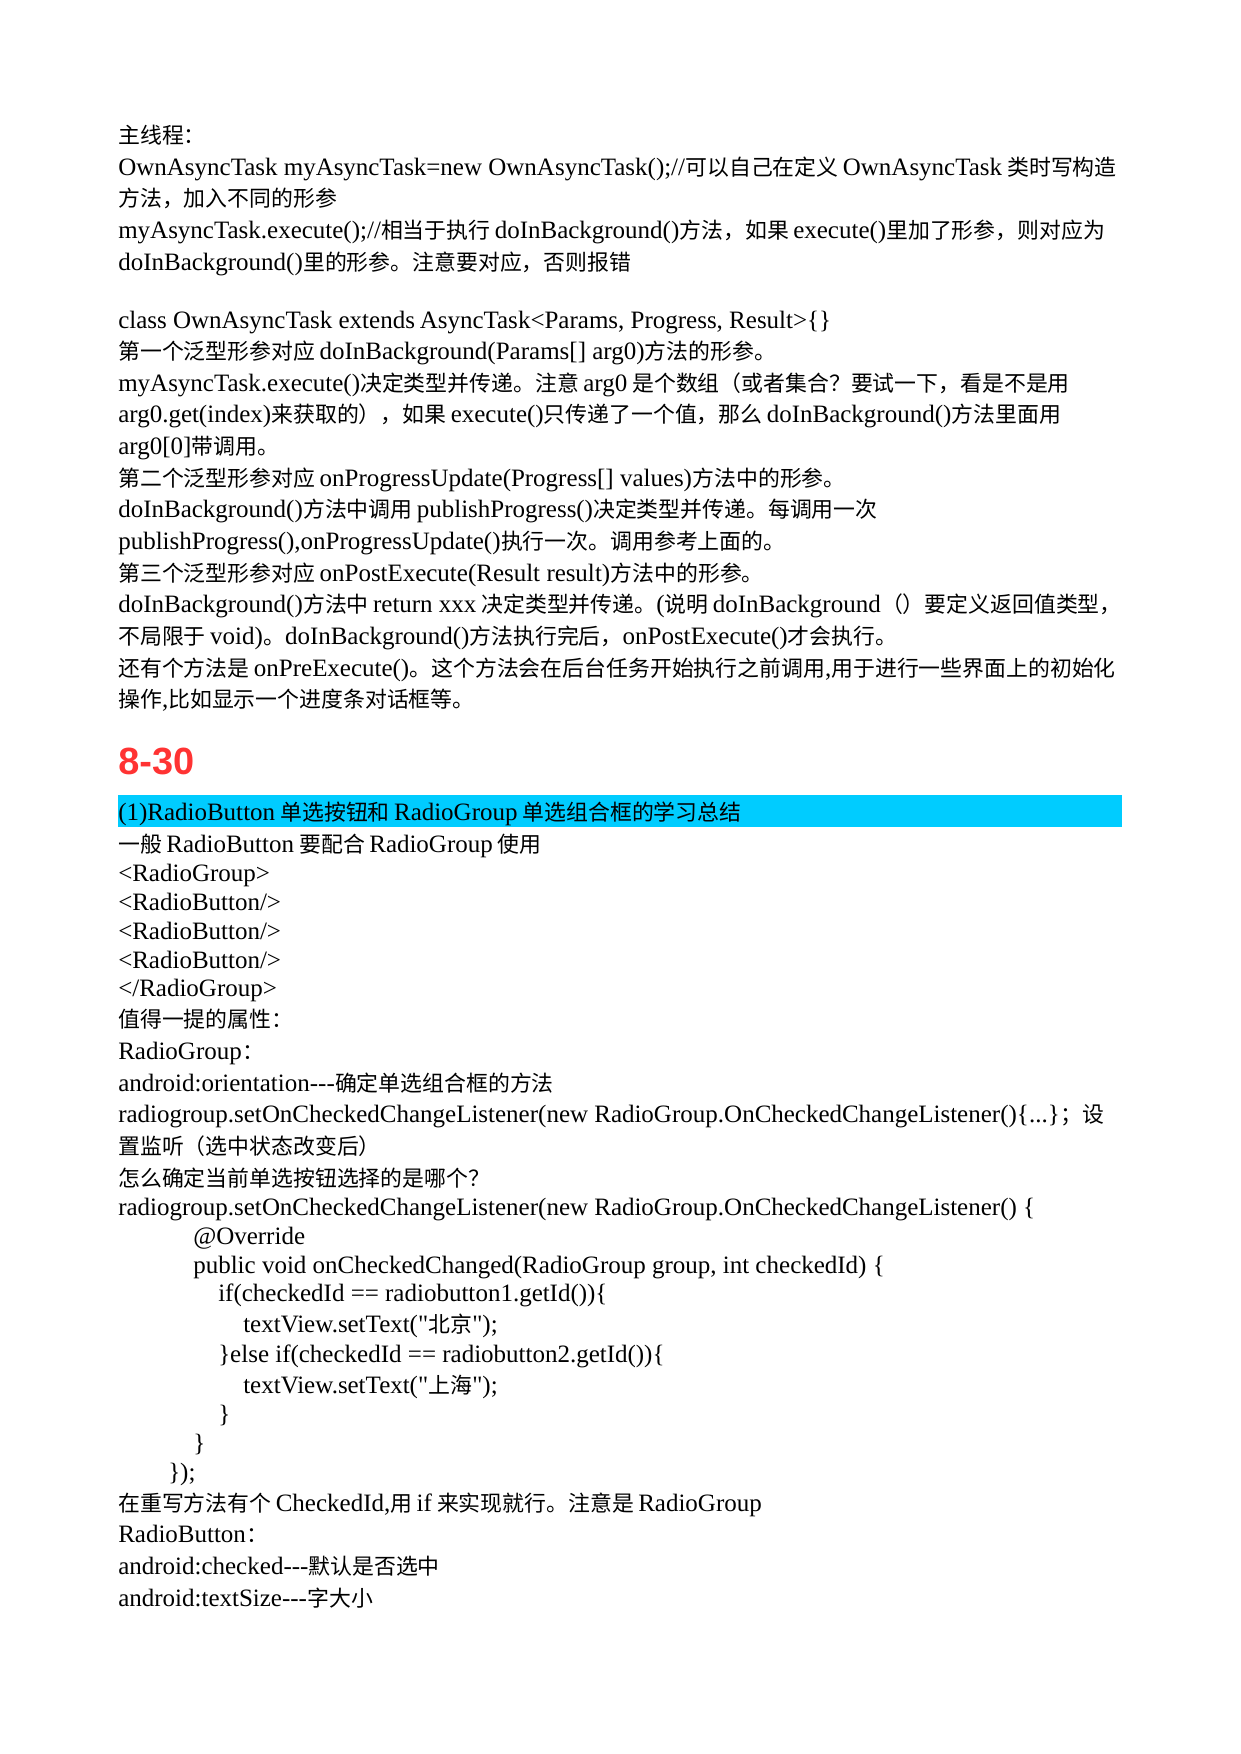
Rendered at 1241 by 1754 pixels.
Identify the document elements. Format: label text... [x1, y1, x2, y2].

text textView.setText("北京"); [118, 1307, 1122, 1339]
text public void onCheckedChanged(RadioGroup group, int checkedId) { [118, 1250, 1122, 1278]
text doInBackground()方法中return xxx决定类型并传递。(说明doInBackground（）要定义返回值类型，不局限于void)。doInBackground()方法执行完后，onPostExecute()才会执行。 [118, 587, 1122, 651]
text 第二个泛型形参对应onProgressUpdate(Progress[] values)方法中的形参。 [118, 461, 1122, 492]
text textView.setText("上海"); [118, 1368, 1122, 1399]
text 在重写方法有个CheckedId,用if来实现就行。注意是RadioGroup [118, 1486, 1122, 1517]
text <RadioButton/> [118, 945, 1122, 973]
text }); [118, 1457, 1122, 1486]
text radiogroup.setOnCheckedChangeListener(new RadioGroup.OnCheckedChangeListener(){...}；设置监听（选中状态改变后） [118, 1097, 1122, 1161]
text doInBackground()方法中调用publishProgress()决定类型并传递。每调用一次publishProgress(),onProgressUpdate()执行一次。调用参考上面的。 [118, 492, 1122, 556]
text android:textSize---字大小 [118, 1581, 1122, 1612]
text RadioGroup： [118, 1034, 1122, 1066]
text android:orientation---确定单选组合框的方法 [118, 1066, 1122, 1097]
text myAsyncTask.execute()决定类型并传递。注意arg0是个数组（或者集合？要试一下，看是不是用arg0.get(index)来获取的），如果execute()只传递了一个值，那么doInBackground()方法里面用arg0[0]带调用。 [118, 366, 1122, 461]
text RadioButton： [118, 1517, 1122, 1549]
text 怎么确定当前单选按钮选择的是哪个？ [118, 1161, 1122, 1192]
text 主线程： [118, 118, 1122, 150]
text myAsyncTask.execute();//相当于执行doInBackground()方法，如果execute()里加了形参，则对应为doInBackground()里的形参。注意要对应，否则报错 [118, 213, 1122, 276]
text 第一个泛型形参对应doInBackground(Params[] arg0)方法的形参。 [118, 334, 1122, 366]
text 一般RadioButton要配合RadioGroup使用 [118, 827, 1122, 858]
text 第三个泛型形参对应onPostExecute(Result result)方法中的形参。 [118, 556, 1122, 587]
text @Override [118, 1221, 1122, 1250]
text (1)RadioButton单选按钮和RadioGroup单选组合框的学习总结 [118, 795, 1122, 827]
text 还有个方法是onPreExecute()。这个方法会在后台任务开始执行之前调用,用于进行一些界面上的初始化操作,比如显示一个进度条对话框等。 [118, 651, 1122, 714]
text } [118, 1399, 1122, 1428]
text <RadioButton/> [118, 916, 1122, 945]
text 值得一提的属性： [118, 1002, 1122, 1034]
text }else if(checkedId == radiobutton2.getId()){ [118, 1339, 1122, 1368]
text android:checked---默认是否选中 [118, 1549, 1122, 1581]
text </RadioGroup> [118, 973, 1122, 1002]
text radiogroup.setOnCheckedChangeListener(new RadioGroup.OnCheckedChangeListener() { [118, 1192, 1122, 1221]
text if(checkedId == radiobutton1.getId()){ [118, 1278, 1122, 1307]
text class OwnAsyncTask extends AsyncTask<Params, Progress, Result>{} [118, 305, 1122, 334]
text <RadioButton/> [118, 887, 1122, 916]
subtitle 8-30 [118, 739, 1122, 783]
text <RadioGroup> [118, 858, 1122, 887]
text OwnAsyncTask myAsyncTask=new OwnAsyncTask();//可以自己在定义OwnAsyncTask类时写构造方法，加入不同的形参 [118, 150, 1122, 213]
text } [118, 1428, 1122, 1457]
